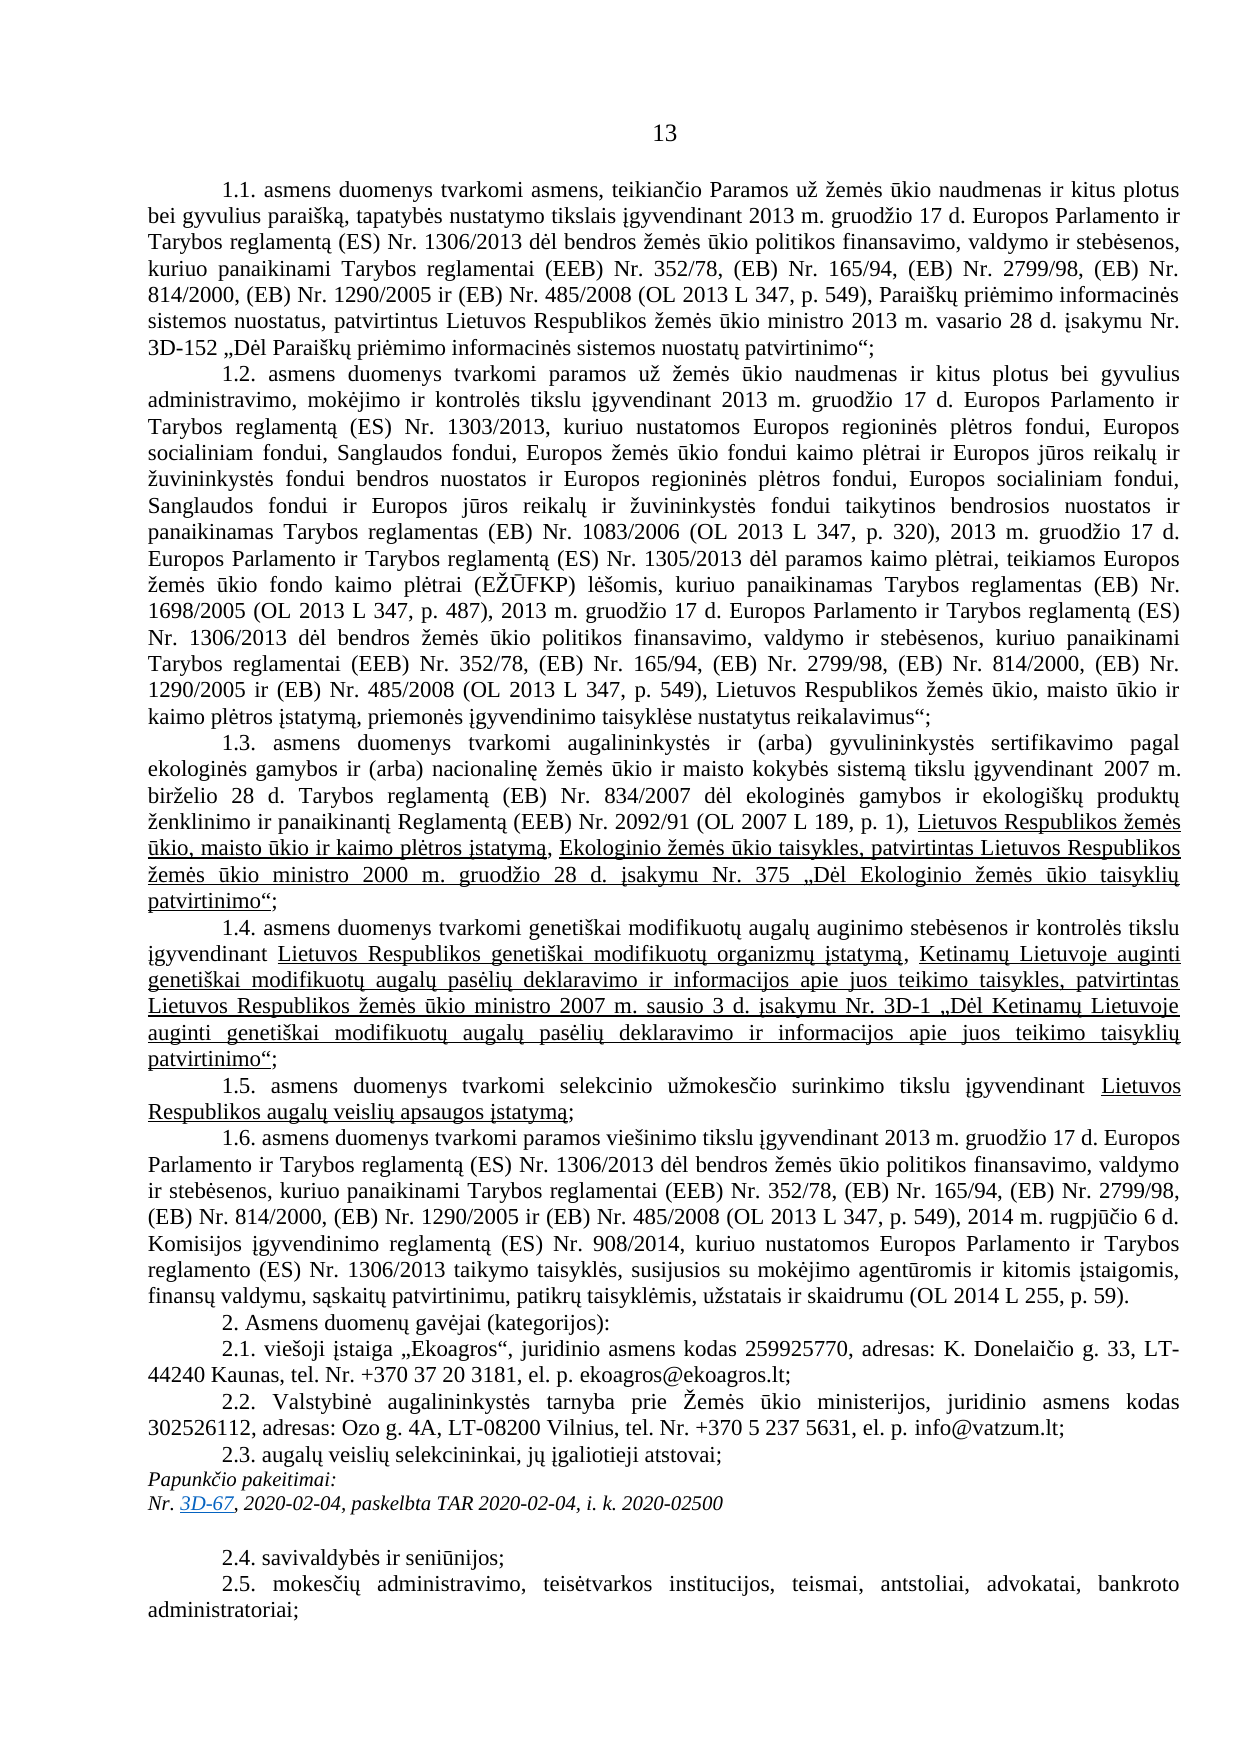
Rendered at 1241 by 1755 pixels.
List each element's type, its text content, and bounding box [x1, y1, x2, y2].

text 2.3. augalų veislių selekcininkai, jų įgaliotieji atstovai; [222, 1441, 1181, 1467]
text 1.3. asmens duomenys tvarkomi augalininkystės ir (arba) gyvulininkystės sertifikavimo pagal ekologinės gamybos ir (arba) nacionalinę žemės ūkio ir maisto kokybės sistemą tikslu įgyvendinant 2007 m. birželio 28 d. Tarybos reglamentą (EB) Nr. 834/2007 dėl ekologinės gamybos ir ekologiškų produktų ženklinimo ir panaikinantį Reglamentą (EEB) Nr. 2092/91 (OL 2007 L 189, p. 1), Lietuvos Respublikos žemės ūkio, maisto ūkio ir kaimo plėtros įstatymą, Ekologinio žemės ūkio taisykles, patvirtintas Lietuvos Respublikos žemės ūkio ministro 2000 m. gruodžio 28 d. įsakymu Nr. 375 „Dėl Ekologinio žemės ūkio taisyklių patvirtinimo“; [148, 729, 1181, 913]
text 1.4. asmens duomenys tvarkomi genetiškai modifikuotų augalų auginimo stebėsenos ir kontrolės tikslu įgyvendinant Lietuvos Respublikos genetiškai modifikuotų organizmų įstatymą, Ketinamų Lietuvoje auginti genetiškai modifikuotų augalų pasėlių deklaravimo ir informacijos apie juos teikimo taisykles, patvirtintas Lietuvos Respublikos žemės ūkio ministro 2007 m. sausio 3 d. įsakymu Nr. 3D-1 „Dėl Ketinamų Lietuvoje auginti genetiškai modifikuotų augalų pasėlių deklaravimo ir informacijos apie juos teikimo taisyklių [148, 913, 1181, 1042]
text 1.5. asmens duomenys tvarkomi selekcinio užmokesčio surinkimo tikslu įgyvendinant Lietuvos Respublikos augalų veislių apsaugos įstatymą; [148, 1072, 1181, 1124]
text 2. Asmens duomenų gavėjai (kategorijos): [148, 1309, 1181, 1335]
text 2.4. savivaldybės ir seniūnijos; [148, 1544, 1181, 1570]
text 1.1. asmens duomenys tvarkomi asmens, teikiančio Paramos už žemės ūkio naudmenas ir kitus plotus bei gyvulius paraišką, tapatybės nustatymo tikslais įgyvendinant 2013 m. gruodžio 17 d. Europos Parlamento ir Tarybos reglamentą (ES) Nr. 1306/2013 dėl bendros žemės ūkio politikos finansavimo, valdymo ir stebėsenos, kuriuo panaikinami Tarybos reglamentai (EEB) Nr. 352/78, (EB) Nr. 165/94, (EB) Nr. 2799/98, (EB) Nr. 814/2000, (EB) Nr. 1290/2005 ir (EB) Nr. 485/2008 (OL 2013 L 347, p. 549), Paraiškų priėmimo informacinės sistemos nuostatus, patvirtintus Lietuvos Respublikos žemės ūkio ministro 2013 m. vasario 28 d. įsakymu Nr. 3D-152 „Dėl Paraiškų priėmimo informacinės sistemos nuostatų patvirtinimo“; [148, 176, 1181, 360]
text 1.2. asmens duomenys tvarkomi paramos už žemės ūkio naudmenas ir kitus plotus bei gyvulius administravimo, mokėjimo ir kontrolės tikslu įgyvendinant 2013 m. gruodžio 17 d. Europos Parlamento ir Tarybos reglamentą (ES) Nr. 1303/2013, kuriuo nustatomos Europos regioninės plėtros fondui, Europos socialiniam fondui, Sanglaudos fondui, Europos žemės ūkio fondui kaimo plėtrai ir Europos jūros reikalų ir žuvininkystės fondui bendros nuostatos ir Europos regioninės plėtros fondui, Europos socialiniam fondui, Sanglaudos fondui ir Europos jūros reikalų ir žuvininkystės fondui taikytinos bendrosios nuostatos ir panaikinamas Tarybos reglamentas (EB) Nr. 1083/2006 (OL 2013 L 347, p. 320), 2013 m. gruodžio 17 d. Europos Parlamento ir Tarybos reglamentą (ES) Nr. 1305/2013 dėl paramos kaimo plėtrai, teikiamos Europos žemės ūkio fondo kaimo plėtrai (EŽŪFKP) lėšomis, kuriuo panaikinamas Tarybos reglamentas (EB) Nr. 1698/2005 (OL 2013 L 347, p. 487), 2013 m. gruodžio 17 d. Europos Parlamento ir Tarybos reglamentą (ES) Nr. 1306/2013 dėl bendros žemės ūkio politikos finansavimo, valdymo ir stebėsenos, kuriuo panaikinami Tarybos reglamentai (EEB) Nr. 352/78, (EB) Nr. 165/94, (EB) Nr. 2799/98, (EB) Nr. 814/2000, (EB) Nr. 1290/2005 ir (EB) Nr. 485/2008 (OL 2013 L 347, p. 549), Lietuvos Respublikos žemės ūkio, maisto ūkio ir kaimo plėtros įstatymą, priemonės įgyvendinimo taisyklėse nustatytus reikalavimus“; [148, 360, 1181, 729]
text 2.5. mokesčių administravimo, teisėtvarkos institucijos, teismai, antstoliai, advokatai, bankroto administratoriai; [148, 1570, 1181, 1623]
text 2.2. Valstybinė augalininkystės tarnyba prie Žemės ūkio ministerijos, juridinio asmens kodas 302526112, adresas: Ozo g. 4A, LT-08200 Vilnius, tel. Nr. +370 5 237 5631, el. p. info@vatzum.lt; [148, 1388, 1181, 1441]
text 2.1. viešoji įstaiga „Ekoagros“, juridinio asmens kodas 259925770, adresas: K. Donelaičio g. 33, LT-44240 Kaunas, tel. Nr. +370 37 20 3181, el. p. ekoagros@ekoagros.lt; [148, 1335, 1181, 1388]
text Papunkčio pakeitimai: [148, 1467, 1181, 1491]
text 1.6. asmens duomenys tvarkomi paramos viešinimo tikslu įgyvendinant 2013 m. gruodžio 17 d. Europos Parlamento ir Tarybos reglamentą (ES) Nr. 1306/2013 dėl bendros žemės ūkio politikos finansavimo, valdymo ir stebėsenos, kuriuo panaikinami Tarybos reglamentai (EEB) Nr. 352/78, (EB) Nr. 165/94, (EB) Nr. 2799/98, (EB) Nr. 814/2000, (EB) Nr. 1290/2005 ir (EB) Nr. 485/2008 (OL 2013 L 347, p. 549), 2014 m. rugpjūčio 6 d. Komisijos įgyvendinimo reglamentą (ES) Nr. 908/2014, kuriuo nustatomos Europos Parlamento ir Tarybos reglamento (ES) Nr. 1306/2013 taikymo taisyklės, susijusios su mokėjimo agentūromis ir kitomis įstaigomis, finansų valdymu, sąskaitų patvirtinimu, patikrų taisyklėmis, užstatais ir skaidrumu (OL 2014 L 255, p. 59). [148, 1124, 1181, 1309]
text patvirtinimo“; [148, 1043, 1181, 1072]
text Nr. 3D-67, 2020-02-04, paskelbta TAR 2020-02-04, i. k. 2020-02500 [148, 1491, 1181, 1515]
